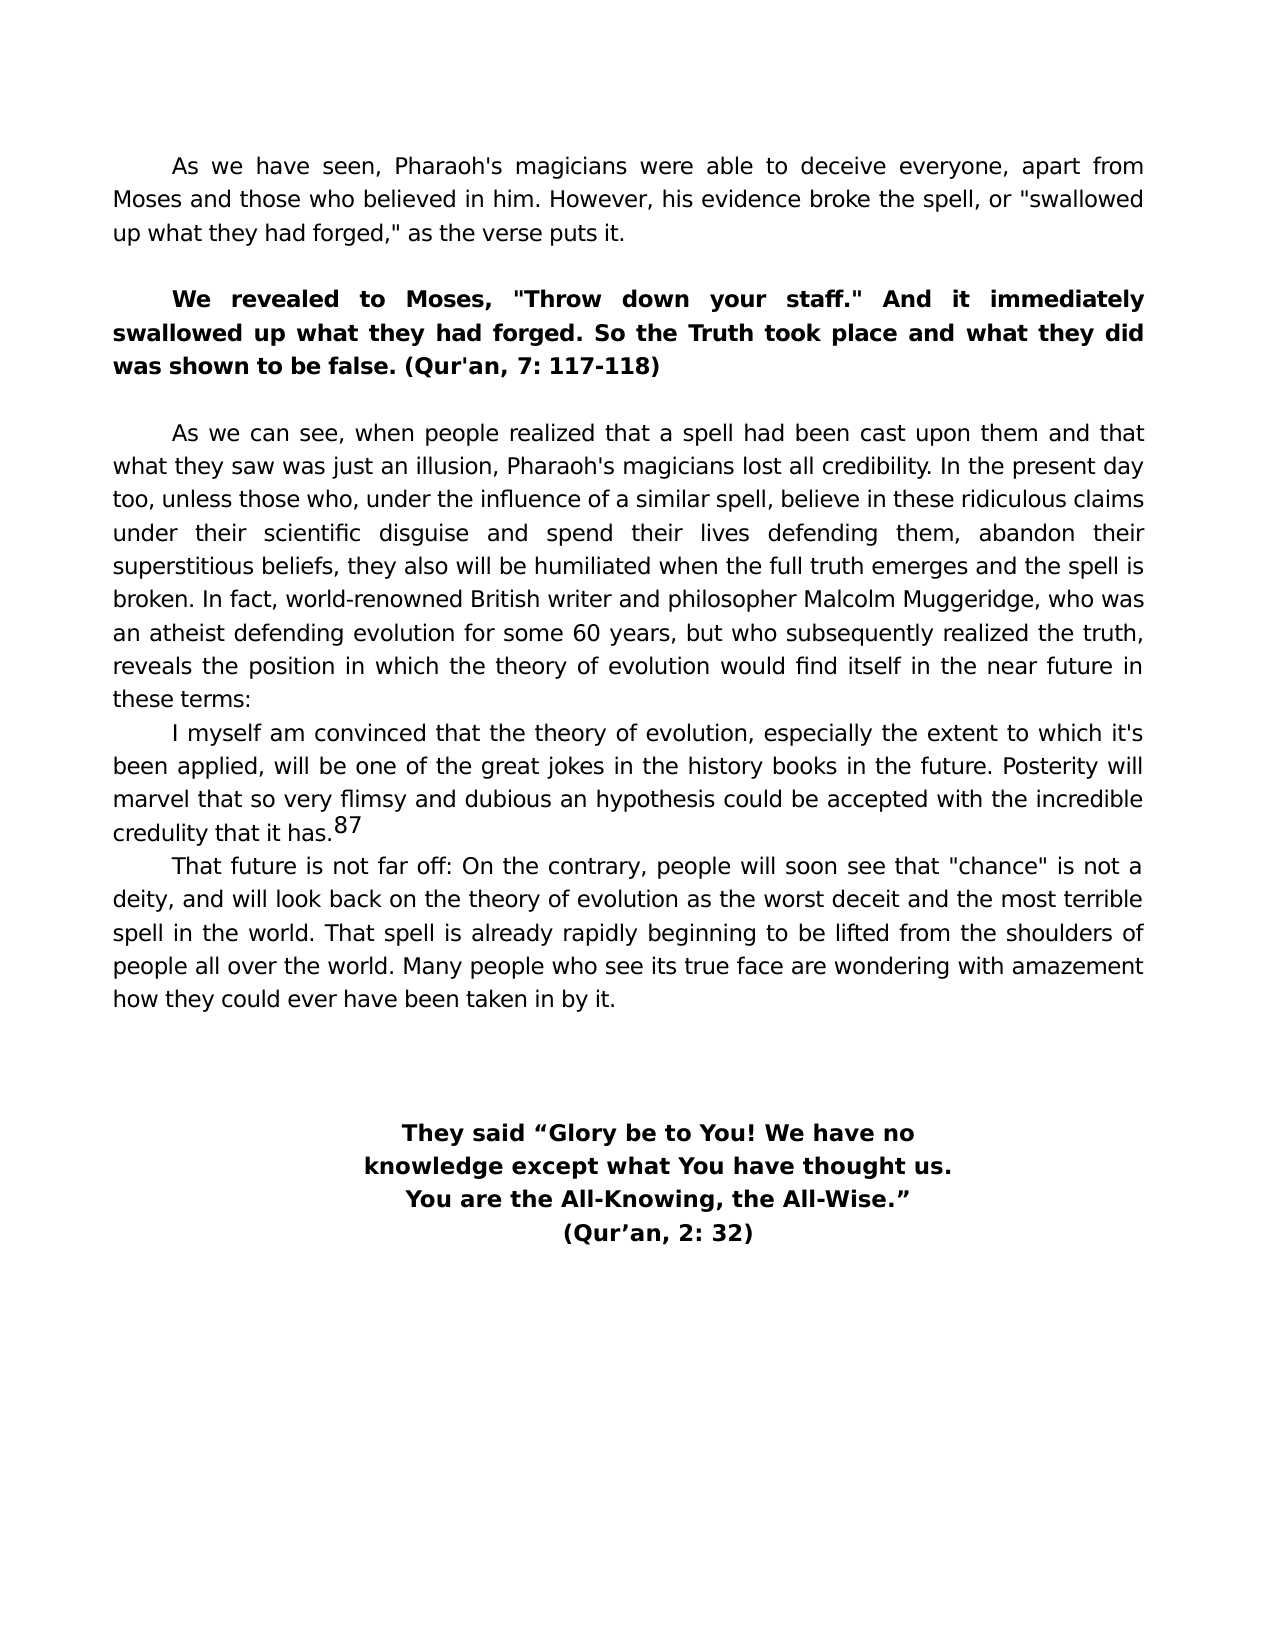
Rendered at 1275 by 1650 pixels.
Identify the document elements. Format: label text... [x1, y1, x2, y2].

text We revealed to Moses, "Throw down your staff." And it immediately swallowed up what they had forged. So the Truth took place and what they did was shown to be false. (Qur'an, 7: 117-118) [112, 281, 1145, 381]
text They said “Glory be to You! We have no [112, 1114, 1145, 1148]
text knowledge except what You have thought us. [112, 1148, 1145, 1181]
text As we can see, when people realized that a spell had been cast upon them and that what they saw was just an illusion, Pharaoh's magicians lost all credibility. In the present day too, unless those who, under the influence of a similar spell, believe in these ridiculous claims under their scientific disguise and spend their lives defending them, abandon their superstitious beliefs, they also will be humiliated when the full truth emerges and the spell is broken. In fact, world-renowned British writer and philosopher Malcolm Muggeridge, who was an atheist defending evolution for some 60 years, but who subsequently realized the truth, reveals the position in which the theory of evolution would find itself in the near future in these terms: [112, 414, 1145, 714]
text You are the All-Knowing, the All-Wise.” [112, 1181, 1145, 1214]
text I myself am convinced that the theory of evolution, especially the extent to which it's been applied, will be one of the great jokes in the history books in the future. Posterity will marvel that so very flimsy and dubious an hypothesis could be accepted with the incredible credulity that it has.87 [112, 714, 1145, 848]
text That future is not far off: On the contrary, people will soon see that "chance" is not a deity, and will look back on the theory of evolution as the worst deceit and the most terrible spell in the world. That spell is already rapidly beginning to be lifted from the shoulders of people all over the world. Many people who see its true face are wondering with amazement how they could ever have been taken in by it. [112, 848, 1145, 1014]
text (Qur’an, 2: 32) [112, 1214, 1145, 1248]
text As we have seen, Pharaoh's magicians were able to deceive everyone, apart from Moses and those who believed in him. However, his evidence broke the spell, or "swallowed up what they had forged," as the verse puts it. [112, 148, 1145, 248]
